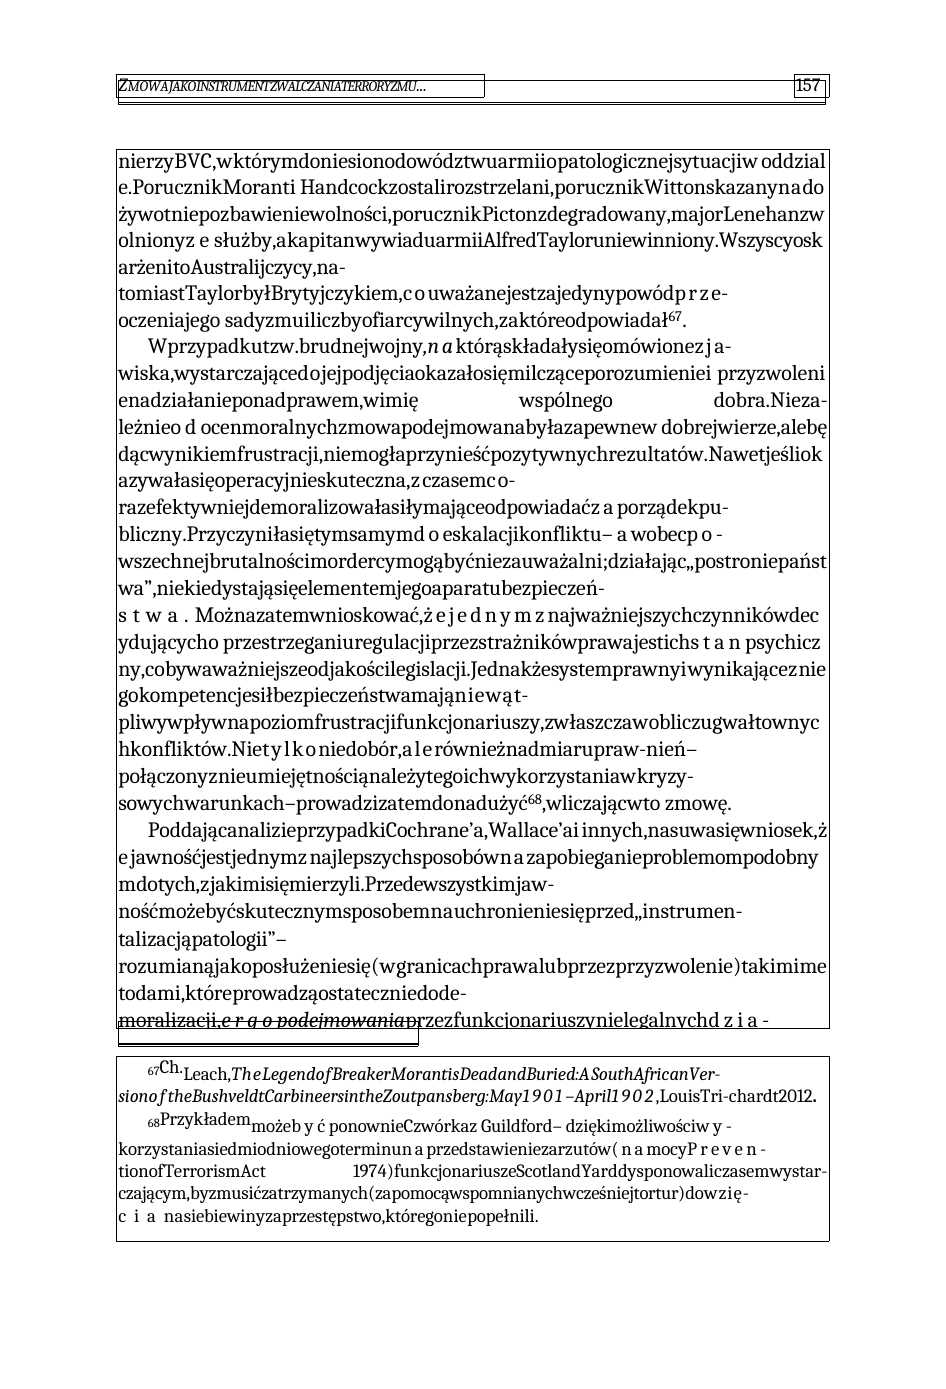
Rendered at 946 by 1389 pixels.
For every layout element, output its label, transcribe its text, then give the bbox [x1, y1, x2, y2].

text ZMOWAJAKOINSTRUMENTZWALCZANIATERRORYZMU... [119, 81, 483, 96]
text nierzyBVC,wktórymdoniesionodowództwuarmiiopatologicznejsytuacjiwoddziale.PorucznikMorantiHandcockzostalirozstrzelani,porucznikWittonskazanynadożywotniepozbawieniewolności,porucznikPictonzdegradowany,majorLenehanzwolnionyzesłużby,akapitanwywiaduarmiiAlfredTayloruniewinniony.WszyscyoskarżenitoAustralijczycy,na-tomiastTaylorbyłBrytyjczykiem,couważanejestzajedynypowódprze-oczeniajego sadyzmuiliczbyofiarcywilnych,zaktóreodpowiadał67. [118, 150, 827, 332]
text [118, 75, 483, 80]
text PoddającanalizieprzypadkiCochrane’a,Wallace’aiinnych,nasuwasięwniosek,żejawnośćjestjednymznajlepszychsposobównazapobieganieproblemompodobnymdotych,zjakimisięmierzyli.Przedewszystkimjaw-nośćmożebyćskutecznymsposobemnauchronieniesięprzed„instrumen-talizacjąpatologii”–rozumianąjakoposłużeniesię(wgranicachprawalubprzezprzyzwolenie)takimimetodami,któreprowadząostateczniedode-moralizacji,ergopodejmowaniaprzezfunkcjonariuszynielegalnychdzia- [118, 817, 827, 1027]
text 68PrzykłademmożebyćponownieCzwórkazGuildford–dziękimożliwościwy-korzystaniasiedmiodniowegoterminunaprzedstawieniezarzutów(namocyPreven-tionofTerrorismAct 1974)funkcjonariuszeScotlandYarddysponowaliczasemwystar-czającym,byzmusićzatrzymanych(zapomocąwspomnianychwcześniejtortur)dowzię-cianasiebiewinyzaprzestępstwo,któregoniepopełnili. [118, 1109, 827, 1227]
text Wprzypadkutzw.brudnejwojny,naktórąskładałysięomówionezja-wiska,wystarczającedojejpodjęciaokazałosięmilcząceporozumienieiprzyzwolenienadziałanieponadprawem,wimię wspólnego dobra.Nieza-leżnieodocenmoralnychzmowapodejmowanabyłazapewnewdobrejwierze,alebędącwynikiemfrustracji,niemogłaprzynieśćpozytywnychrezultatów.Nawetjeśliokazywałasięoperacyjnieskuteczna,zczasemco-razefektywniejdemoralizowałasiłymająceodpowiadaćzaporządekpu-bliczny.Przyczyniłasiętymsamymdoeskalacjikonfliktu–awobecpo-wszechnejbrutalnościmordercymogąbyćniezauważalni;działając„postroniepaństwa”,niekiedystająsięelementemjegoaparatubezpieczeń-stwa.Możnazatemwnioskować,żejednymznajważniejszychczynnikówdecydującychoprzestrzeganiuregulacjiprzezstrażnikówprawajestichstanpsychiczny,cobywaważniejszeodjakościlegislacji.Jednakżesystemprawnyiwynikającezniegokompetencjesiłbezpieczeństwamająniewąt-pliwywpływnapoziomfrustracjifunkcjonariuszy,zwłaszczawobliczugwałtownychkonfliktów.Nietylkoniedobór,alerównieżnadmiarupraw-nień–połączonyznieumiejętnościąnależytegoichwykorzystaniawkryzy-sowychwarunkach–prowadzizatemdonadużyć68,wliczającwto zmowę. [118, 334, 828, 816]
text 157 [796, 75, 829, 96]
text 67Ch.Leach,TheLegendofBreakerMorantisDeadandBuried:ASouthAfricanVer-sionoftheBushveldtCarbineersintheZoutpansberg:May1901–April1902,LouisTri-chardt2012. [118, 1057, 827, 1108]
